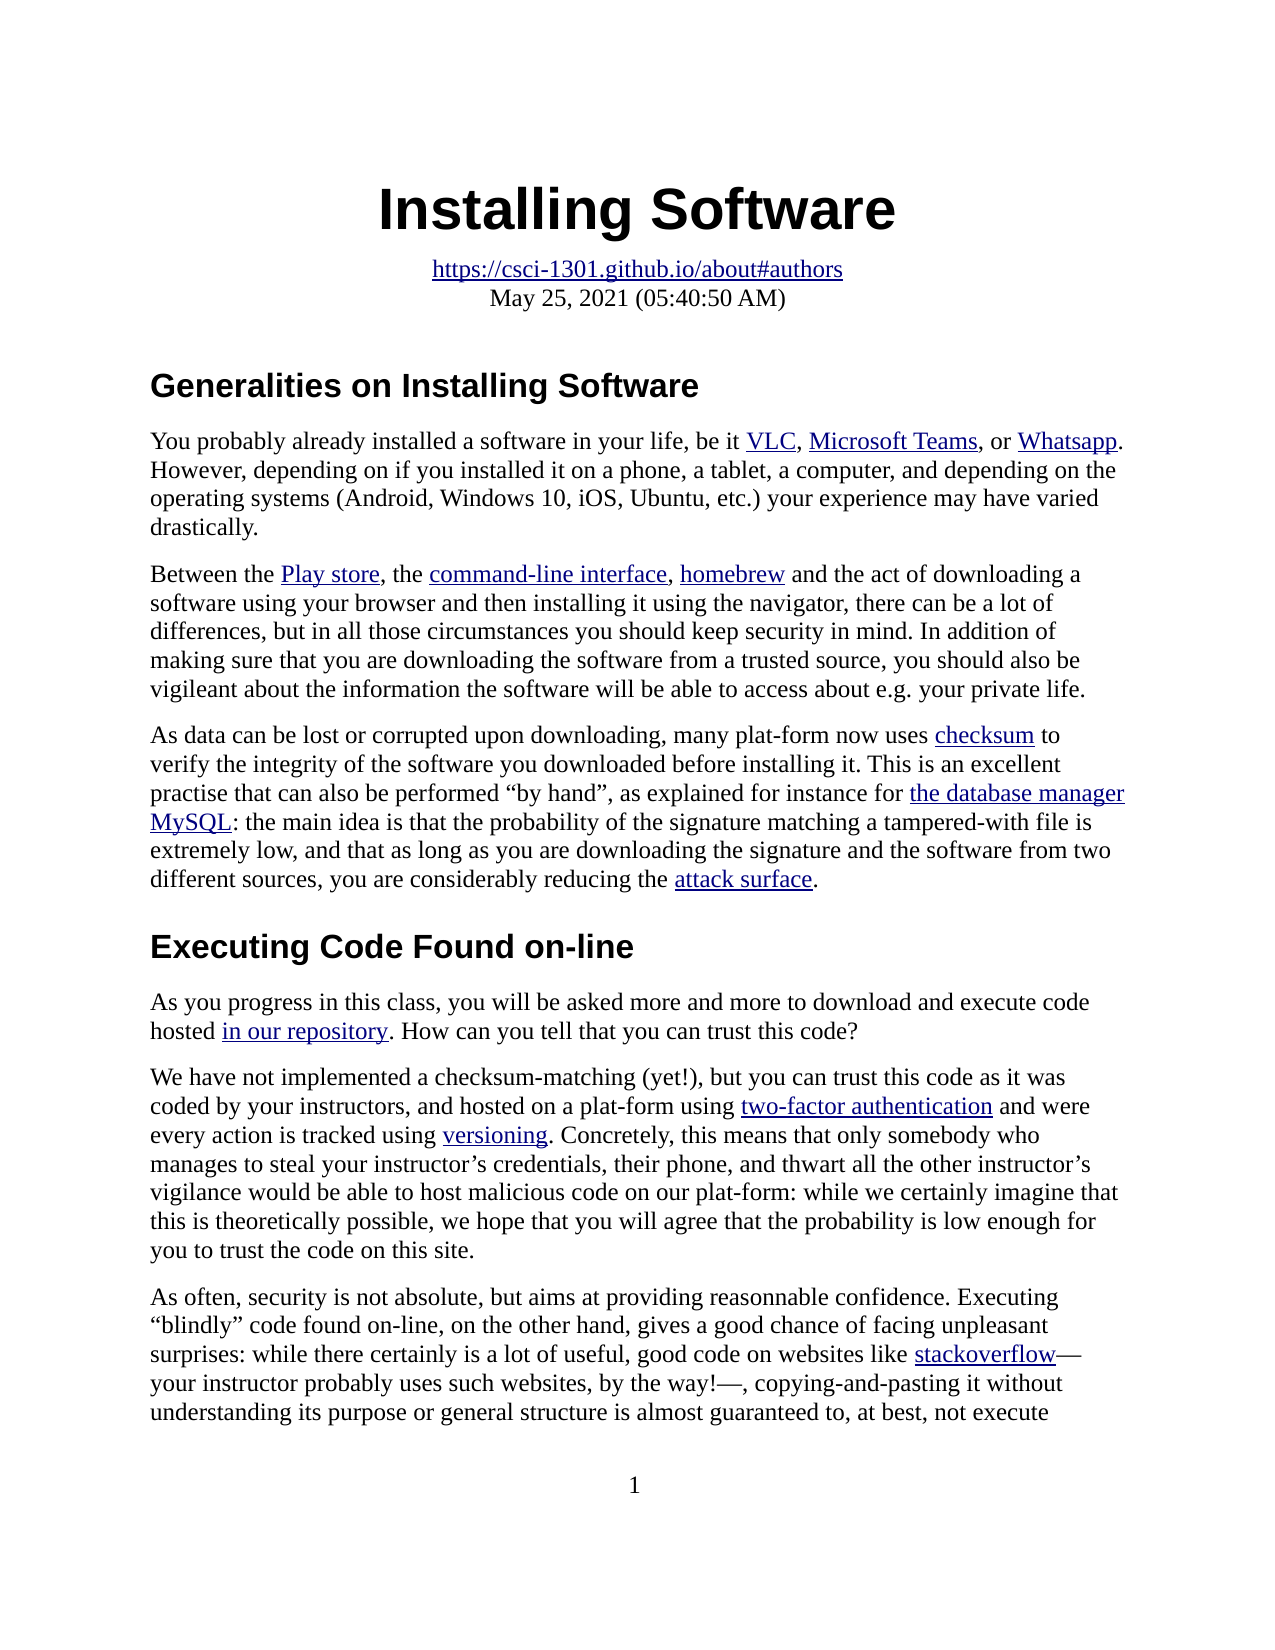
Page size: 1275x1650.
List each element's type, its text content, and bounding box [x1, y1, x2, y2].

subtitle Executing Code Found on-line [150, 927, 1125, 966]
text https://csci-1301.github.io/about#authors [150, 254, 1125, 283]
text You probably already installed a software in your life, be it VLC, Microsoft Teams, or Whatsapp. However, depending on if you installed it on a phone, a tablet, a computer, and depending on the operating systems (Android, Windows 10, iOS, Ubuntu, etc.) your experience may have varied drastically. [150, 426, 1125, 541]
subtitle Generalities on Installing Software [150, 366, 1125, 404]
text We have not implemented a checksum-matching (yet!), but you can trust this code as it was coded by your instructors, and hosted on a plat-form using two-factor authentication and were every action is tracked using versioning. Concretely, this means that only somebody who manages to steal your instructor’s credentials, their phone, and thwart all the other instructor’s vigilance would be able to host malicious code on our plat-form: while we certainly imagine that this is theoretically possible, we hope that you will agree that the probability is low enough for you to trust the code on this site. [150, 1062, 1125, 1264]
text As you progress in this class, you will be asked more and more to download and execute code hosted in our repository. How can you tell that you can trust this code? [150, 987, 1125, 1044]
title Installing Software [150, 175, 1125, 242]
text May 25, 2021 (05:40:50 AM) [150, 283, 1125, 312]
text As data can be lost or corrupted upon downloading, many plat-form now uses checksum to verify the integrity of the software you downloaded before installing it. This is an excellent practise that can also be performed “by hand”, as explained for instance for the database manager MySQL: the main idea is that the probability of the signature matching a tampered-with file is extremely low, and that as long as you are downloading the signature and the software from two different sources, you are considerably reducing the attack surface. [150, 721, 1125, 893]
text Between the Play store, the command-line interface, homebrew and the act of downloading a software using your browser and then installing it using the navigator, there can be a lot of differences, but in all those circumstances you should keep security in mind. In addition of making sure that you are downloading the software from a trusted source, you should also be vigileant about the information the software will be able to access about e.g. your private life. [150, 559, 1125, 703]
text As often, security is not absolute, but aims at providing reasonnable confidence. Executing “blindly” code found on-line, on the other hand, gives a good chance of facing unpleasant surprises: while there certainly is a lot of useful, good code on websites like stackoverflow—your instructor probably uses such websites, by the way!—, copying-and-pasting it without understanding its purpose or general structure is almost guaranteed to, at best, not execute [150, 1282, 1125, 1425]
